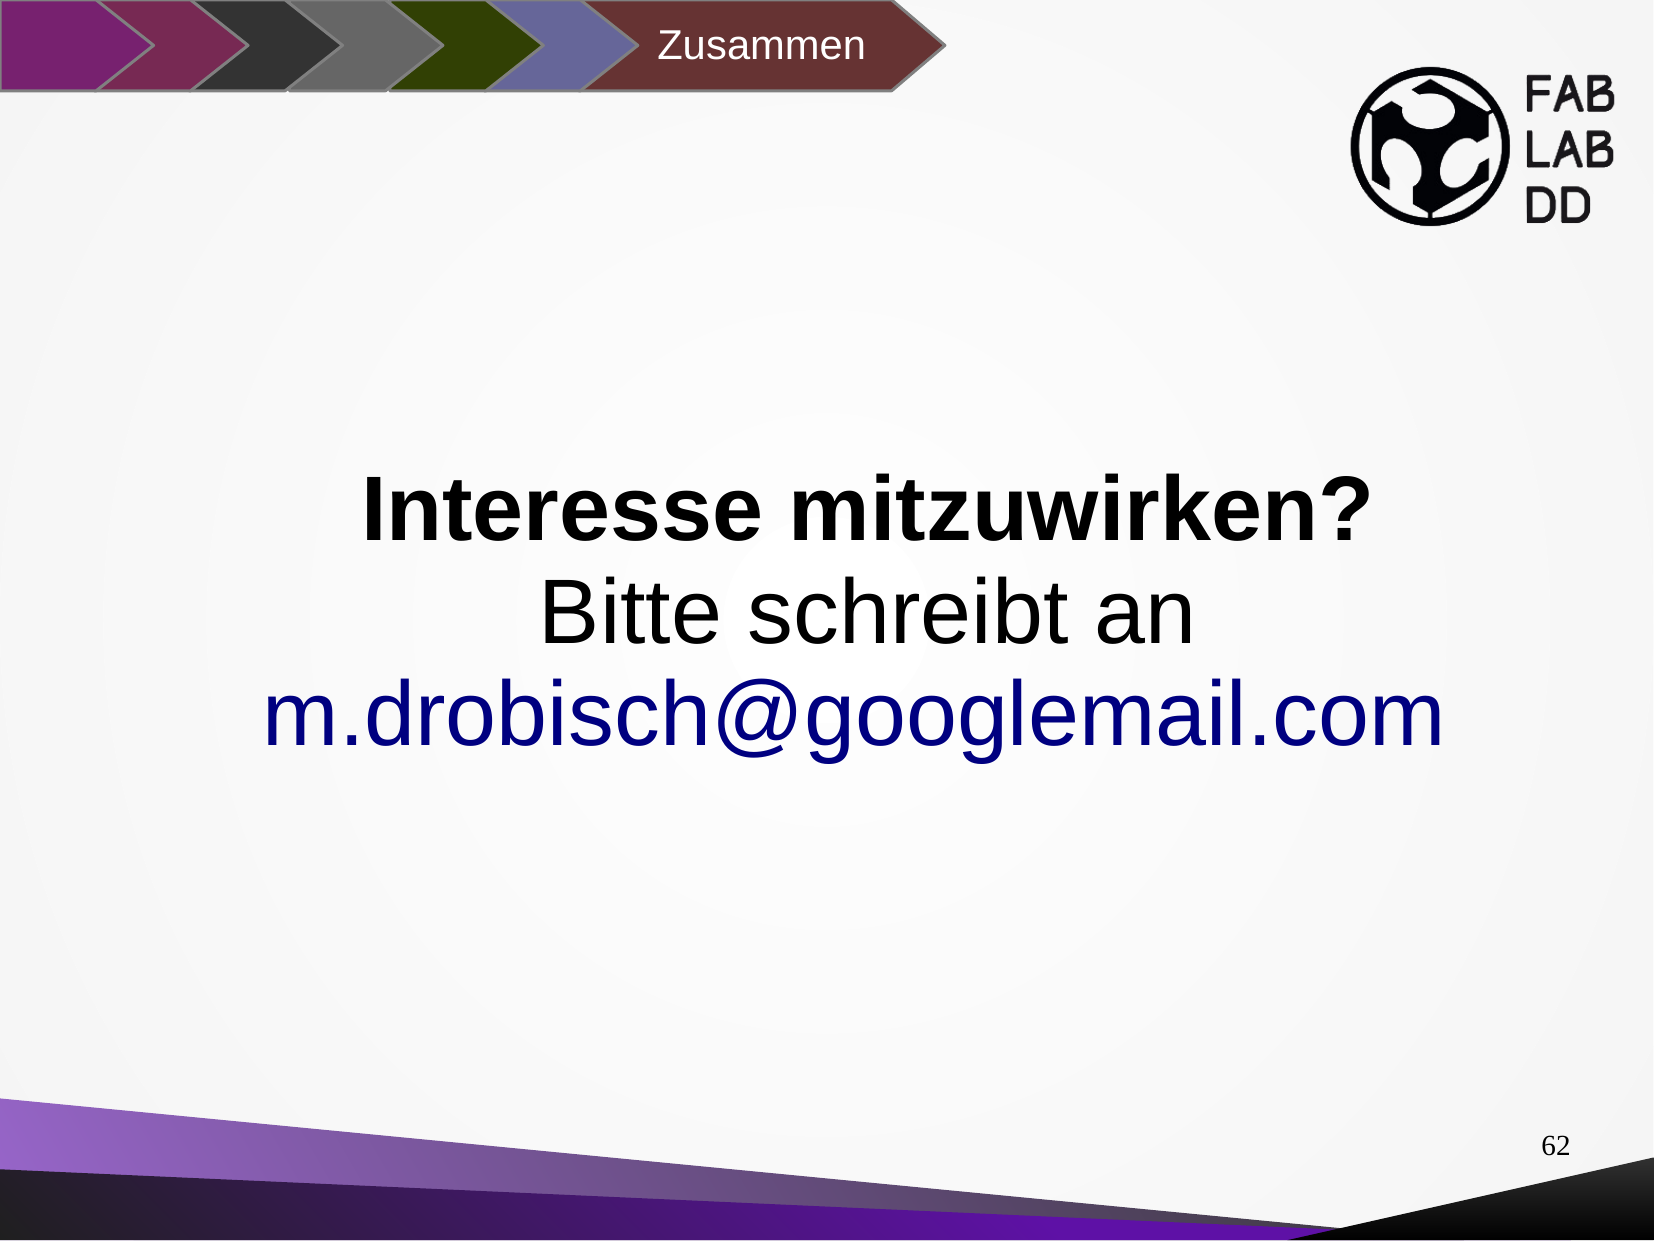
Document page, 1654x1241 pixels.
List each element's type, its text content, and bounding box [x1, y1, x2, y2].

title Interesse mitzuwirken? Bitte schreibt an m.drobisch@googlemail.com [259, 457, 1477, 766]
text_box Zusammen [582, 0, 945, 91]
picture [1324, 36, 1642, 257]
text_box [0, 0, 638, 91]
